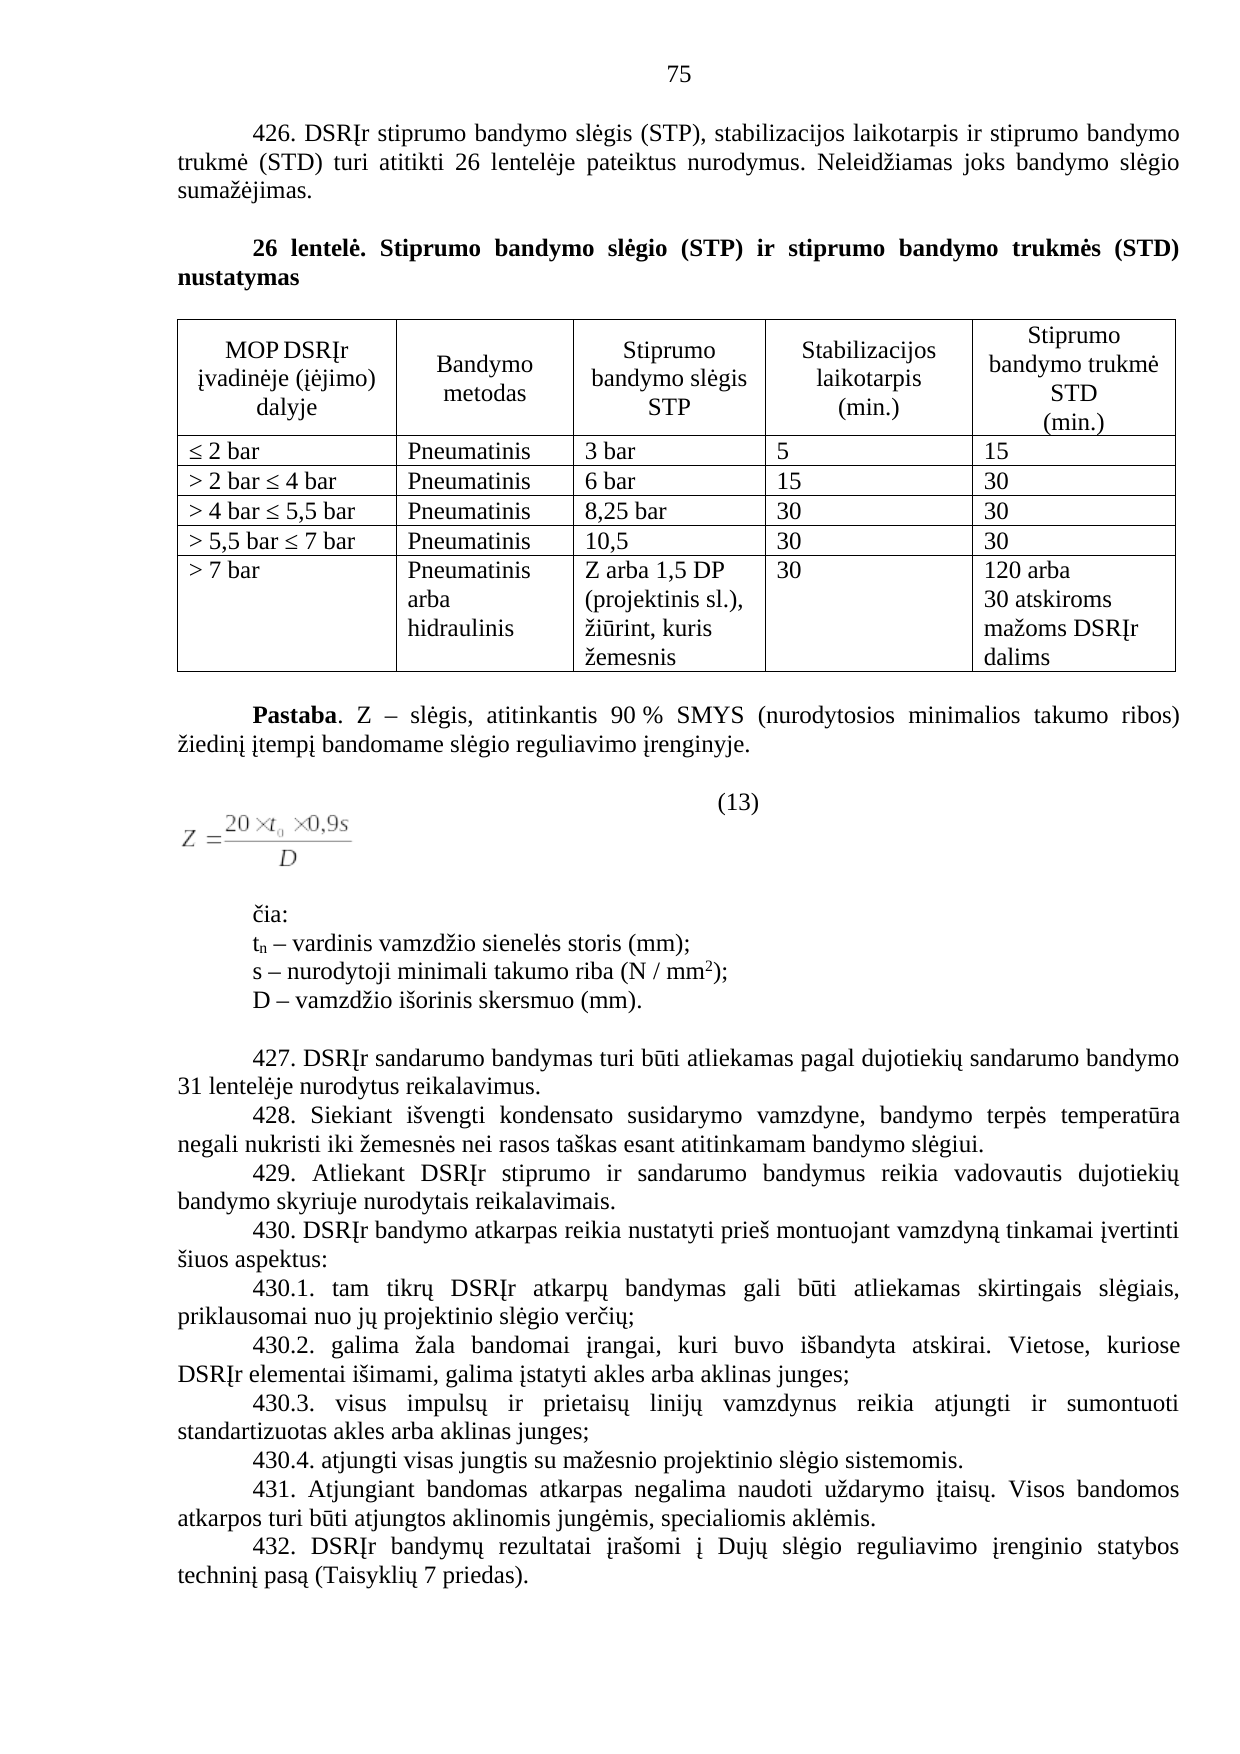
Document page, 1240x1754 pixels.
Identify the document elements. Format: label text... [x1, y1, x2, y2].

table_cell Pneumatinis [397, 436, 573, 465]
text D – vamzdžio išorinis skersmuo (mm). [177, 985, 1181, 1014]
table_header Stiprumo bandymo trukmė STD (min.) [973, 320, 1175, 435]
text 428. Siekiant išvengti kondensato susidarymo vamzdyne, bandymo terpės temperatūra negali nukristi iki žemesnės nei rasos taškas esant atitinkamam bandymo slėgiui. [177, 1100, 1181, 1158]
text 432. DSRĮr bandymų rezultatai įrašomi į Dujų slėgio reguliavimo įrenginio statybos techninį pasą (Taisyklių 7 priedas). [177, 1531, 1181, 1589]
text 426. DSRĮr stiprumo bandymo slėgis (STP), stabilizacijos laikotarpis ir stiprumo bandymo trukmė (STD) turi atitikti 26 lentelėje pateiktus nurodymus. Neleidžiamas joks bandymo slėgio sumažėjimas. [177, 118, 1181, 204]
table_cell 3 bar [574, 436, 765, 465]
table_cell Pneumatinis [397, 466, 573, 495]
table_cell > 4 bar ≤ 5,5 bar [178, 496, 396, 525]
text 430.1. tam tikrų DSRĮr atkarpų bandymas gali būti atliekamas skirtingais slėgiais, priklausomai nuo jų projektinio slėgio verčių; [177, 1273, 1181, 1330]
table_cell Z arba 1,5 DP (projektinis sl.), žiūrint, kuris žemesnis [574, 556, 765, 671]
table_cell Pneumatinis [397, 526, 573, 554]
text 429. Atliekant DSRĮr stiprumo ir sandarumo bandymus reikia vadovautis dujotiekių bandymo skyriuje nurodytais reikalavimais. [177, 1158, 1181, 1215]
table_header Stiprumo bandymo slėgis STP [574, 320, 765, 435]
table_cell 30 [973, 526, 1175, 554]
text 430.3. visus impulsų ir prietaisų linijų vamzdynus reikia atjungti ir sumontuoti standartizuotas akles arba aklinas junges; [177, 1388, 1181, 1445]
table_cell 120 arba 30 atskiroms mažoms DSRĮr dalims [973, 556, 1175, 671]
table_cell Pneumatinis arba hidraulinis [397, 556, 573, 671]
table_cell 30 [973, 466, 1175, 495]
table_cell > 2 bar ≤ 4 bar [178, 466, 396, 495]
text čia: [177, 899, 1181, 928]
text 431. Atjungiant bandomas atkarpas negalima naudoti uždarymo įtaisų. Visos bandomos atkarpos turi būti atjungtos aklinomis jungėmis, specialiomis aklėmis. [177, 1474, 1181, 1531]
table_cell 15 [973, 436, 1175, 465]
table_header Stabilizacijos laikotarpis (min.) [766, 320, 972, 435]
table_cell 30 [766, 556, 972, 671]
text 26 lentelė. Stiprumo bandymo slėgio (STP) ir stiprumo bandymo trukmės (STD) nustatymas [177, 233, 1181, 291]
text tn – vardinis vamzdžio sienelės storis (mm); [177, 928, 1181, 956]
table_cell 30 [766, 496, 972, 525]
table_cell > 5,5 bar ≤ 7 bar [178, 526, 396, 554]
text 427. DSRĮr sandarumo bandymas turi būti atliekamas pagal dujotiekių sandarumo bandymo 31 lentelėje nurodytus reikalavimus. [177, 1043, 1181, 1100]
table_cell 15 [766, 466, 972, 495]
table_cell 8,25 bar [574, 496, 765, 525]
table_cell 10,5 [574, 526, 765, 554]
text Pastaba. Z – slėgis, atitinkantis 90 % SMYS (nurodytosios minimalios takumo ribos) žiedinį įtempį bandomame slėgio reguliavimo įrenginyje. [177, 700, 1181, 758]
text 430. DSRĮr bandymo atkarpas reikia nustatyti prieš montuojant vamzdyną tinkamai įvertinti šiuos aspektus: [177, 1215, 1181, 1273]
table_cell 5 [766, 436, 972, 465]
table_cell > 7 bar [178, 556, 396, 671]
text 430.2. galima žala bandomai įrangai, kuri buvo išbandyta atskirai. Vietose, kuriose DSRĮr elementai išimami, galima įstatyti akles arba aklinas junges; [177, 1330, 1181, 1388]
table_cell 30 [766, 526, 972, 554]
table_cell Pneumatinis [397, 496, 573, 525]
table_cell 6 bar [574, 466, 765, 495]
table_cell 30 [973, 496, 1175, 525]
text s – nurodytoji minimali takumo riba (N / mm2); [177, 956, 1181, 985]
table_cell ≤ 2 bar [178, 436, 396, 465]
text (13) [177, 787, 1181, 870]
table_header MOP DSRĮr įvadinėje (įėjimo) dalyje [178, 320, 396, 435]
table_header Bandymo metodas [397, 320, 573, 435]
text 430.4. atjungti visas jungtis su mažesnio projektinio slėgio sistemomis. [177, 1445, 1181, 1474]
